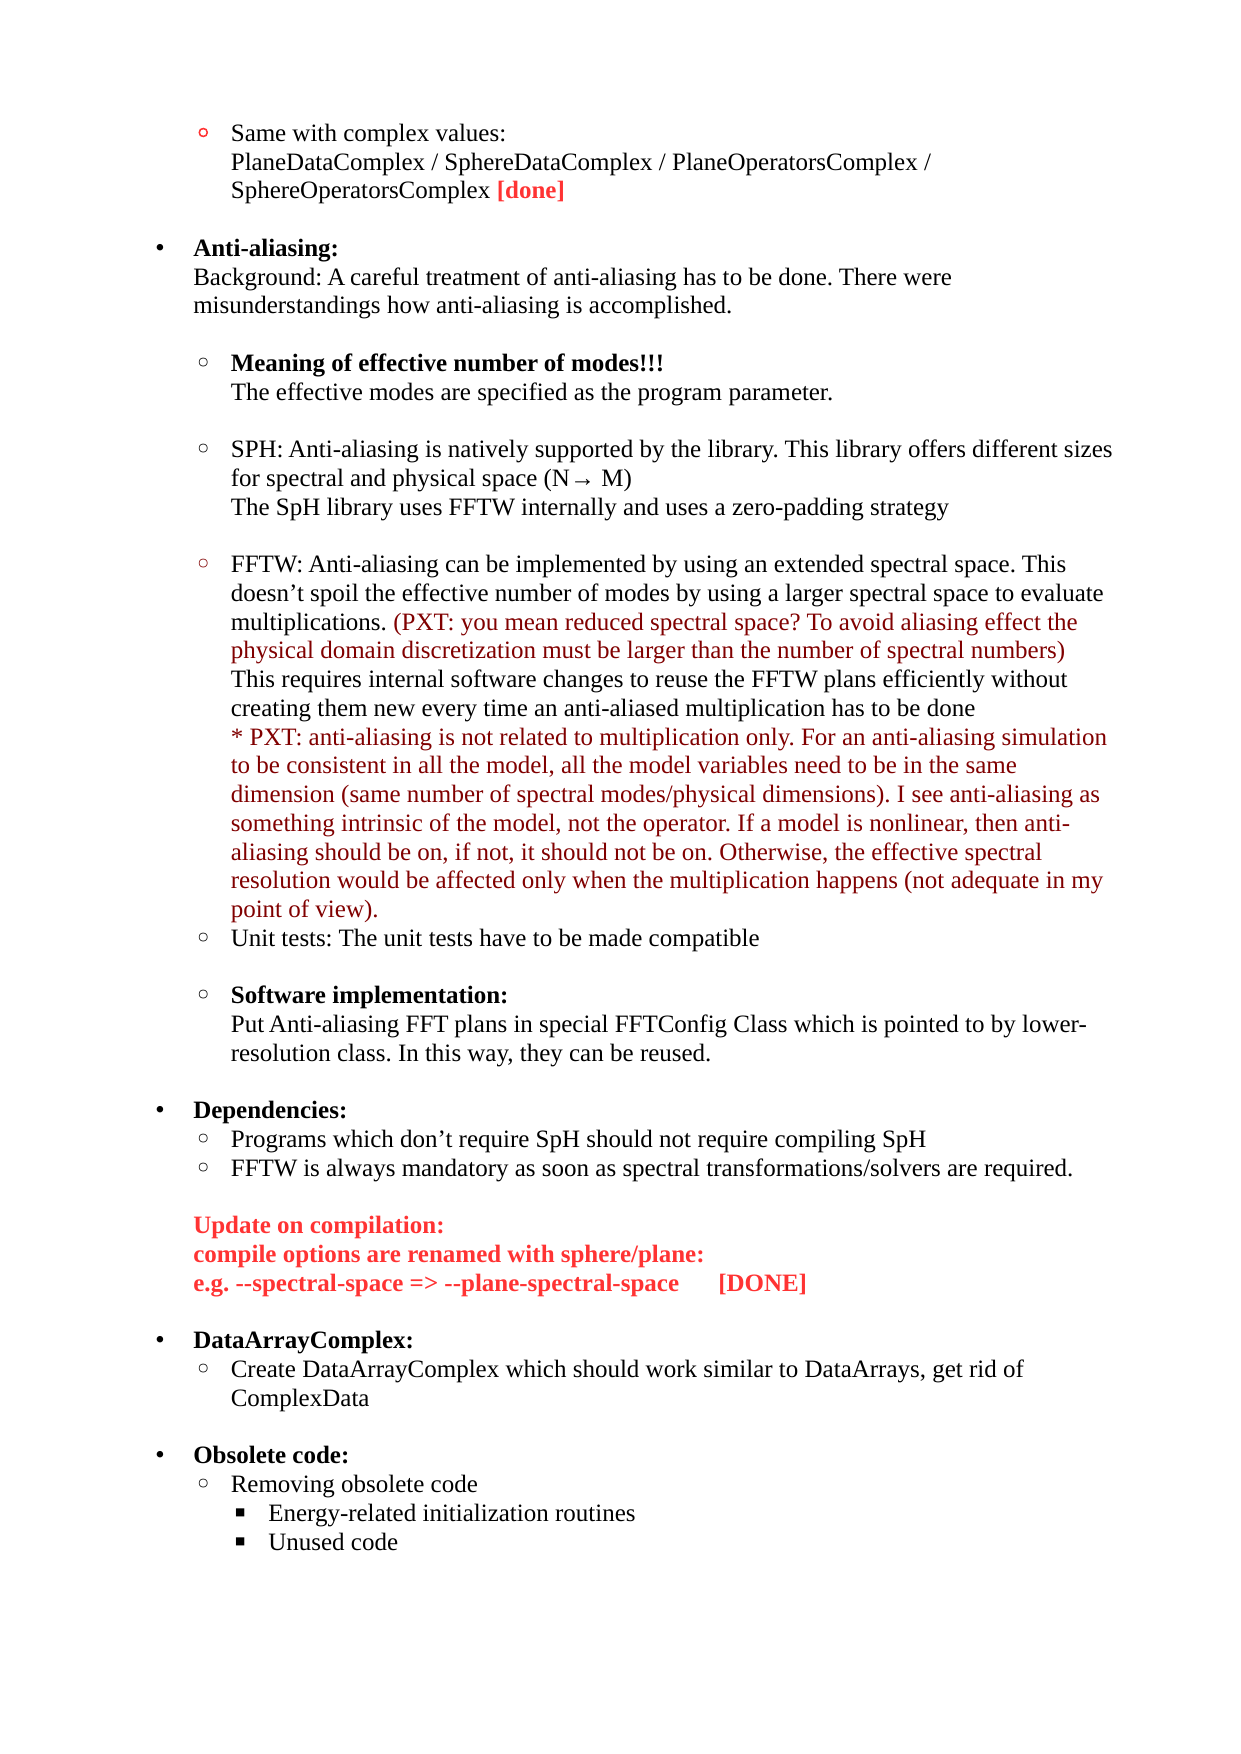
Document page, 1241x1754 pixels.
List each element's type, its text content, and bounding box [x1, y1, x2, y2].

list Meaning of effective number of modes!!! The effective modes are specified as the program parameter. [193, 348, 1122, 434]
list Dependencies: [156, 1096, 1122, 1124]
list Software implementation: Put Anti-aliasing FFT plans in special FFTConfig Class which is pointed to by lower-resolution class. In this way, they can be reused. [193, 981, 1122, 1067]
list FFTW is always mandatory as soon as spectral transformations/solvers are required. [193, 1153, 1122, 1182]
list SPH: Anti-aliasing is natively supported by the library. This library offers different sizes for spectral and physical space (N→ M) The SpH library uses FFTW internally and uses a zero-padding strategy [193, 434, 1122, 549]
list Unit tests: The unit tests have to be made compatible [193, 923, 1122, 981]
list Same with complex values: PlaneDataComplex / SphereDataComplex / PlaneOperatorsComplex / SphereOperatorsComplex [done] [193, 118, 1122, 204]
list DataArrayComplex: [156, 1326, 1122, 1354]
list Create DataArrayComplex which should work similar to DataArrays, get rid of ComplexData [193, 1354, 1122, 1441]
list Obsolete code: [156, 1441, 1122, 1469]
list Energy-related initialization routines [231, 1498, 1122, 1527]
list Programs which don’t require SpH should not require compiling SpH [193, 1124, 1122, 1153]
text Update on compilation: [118, 1211, 1122, 1239]
list Anti-aliasing: Background: A careful treatment of anti-aliasing has to be done. There were misunderstandings how anti-aliasing is accomplished. [156, 233, 1122, 348]
list Unused code [231, 1527, 1122, 1556]
text compile options are renamed with sphere/plane: e.g. --spectral-space => --plane-spectral-space [DONE] [118, 1239, 1122, 1297]
list FFTW: Anti-aliasing can be implemented by using an extended spectral space. This doesn’t spoil the effective number of modes by using a larger spectral space to evaluate multiplications. (PXT: you mean reduced spectral space? To avoid aliasing effect the physical domain discretization must be larger than the number of spectral numbers) This requires internal software changes to reuse the FFTW plans efficiently without creating them new every time an anti-aliased multiplication has to be done * PXT: anti-aliasing is not related to multiplication only. For an anti-aliasing simulation to be consistent in all the model, all the model variables need to be in the same dimension (same number of spectral modes/physical dimensions). I see anti-aliasing as something intrinsic of the model, not the operator. If a model is nonlinear, then anti-aliasing should be on, if not, it should not be on. Otherwise, the effective spectral resolution would be affected only when the multiplication happens (not adequate in my point of view). [193, 549, 1122, 923]
list Removing obsolete code [193, 1469, 1122, 1498]
